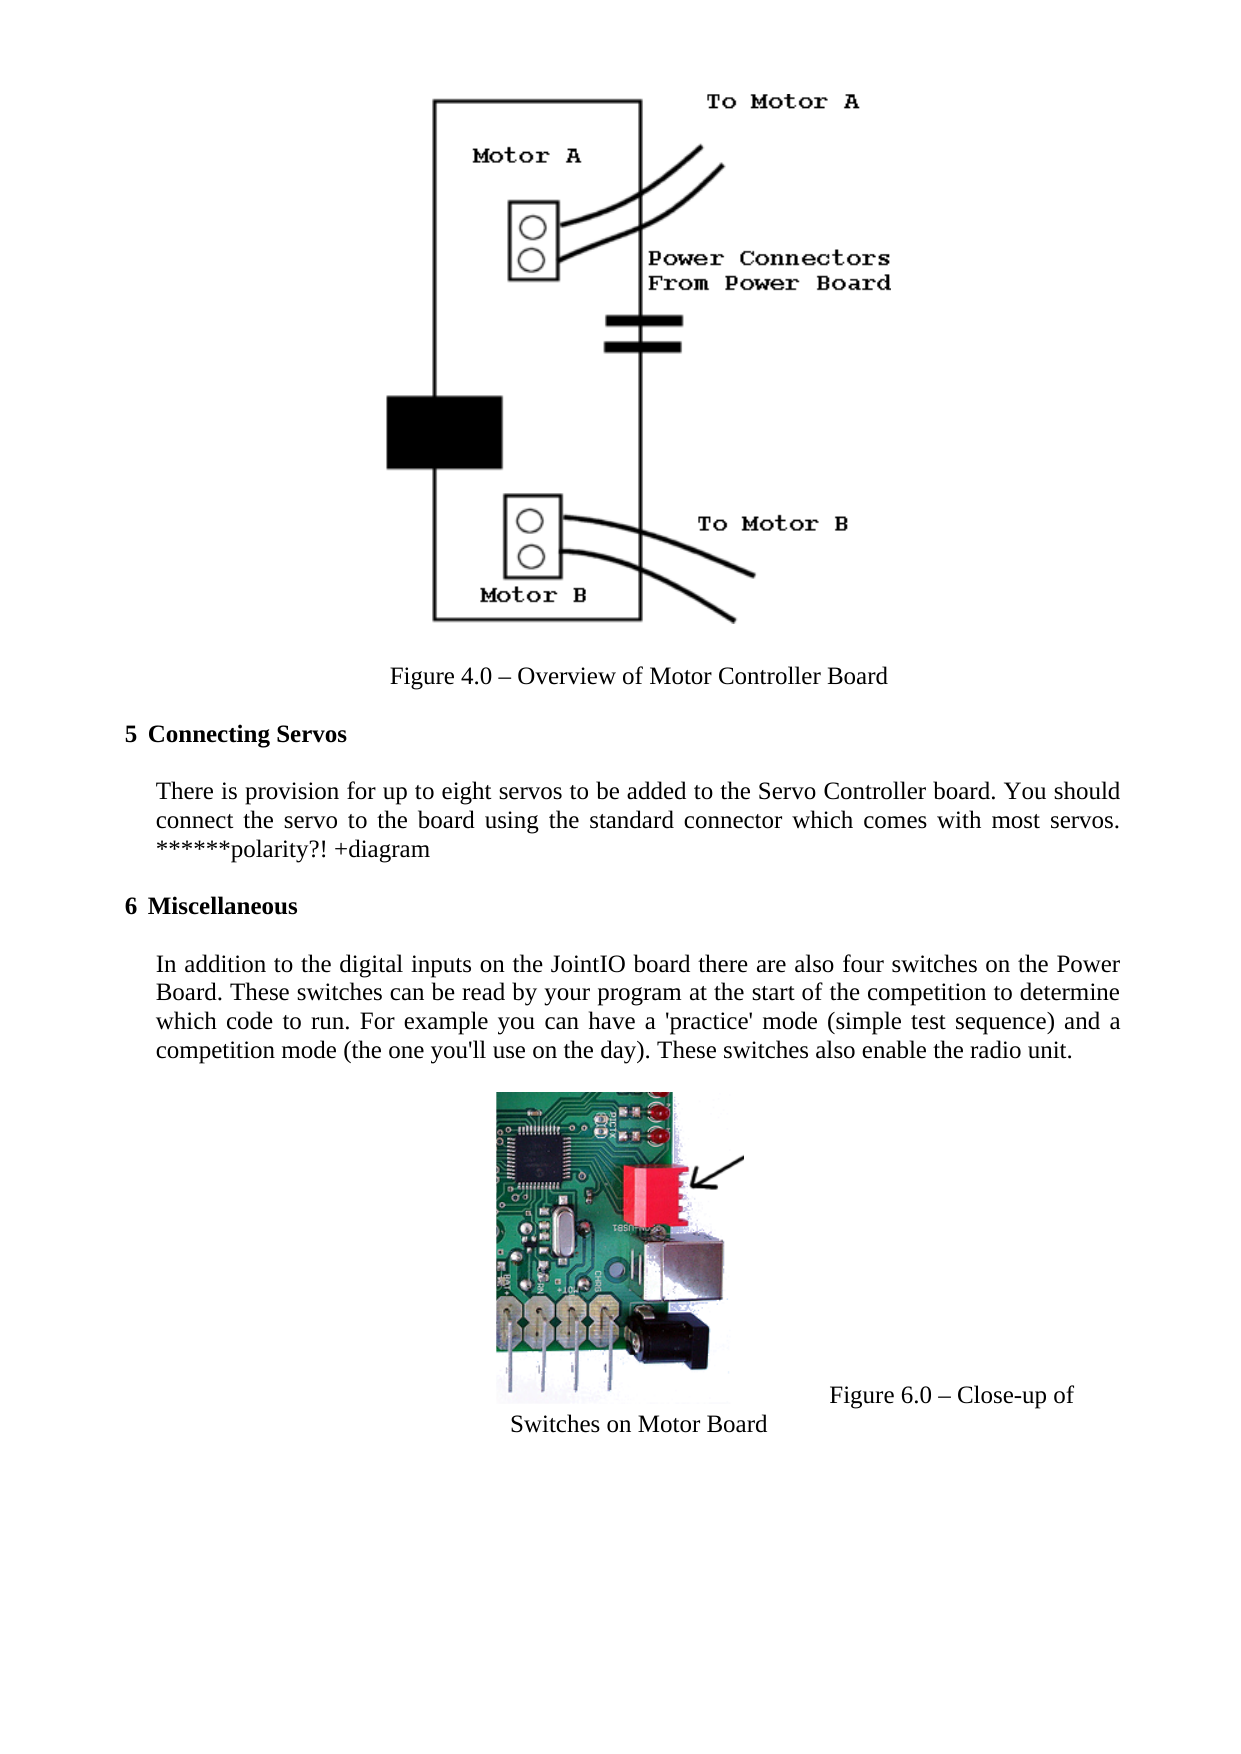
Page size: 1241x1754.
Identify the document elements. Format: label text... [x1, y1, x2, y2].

list Connecting Servos [118, 719, 1122, 747]
text In addition to the digital inputs on the JointIO board there are also four switches on the Power Board. These switches can be read by your program at the start of the competition to determine which code to run. For example you can have a 'practice' mode (simple test sequence) and a competition mode (the one you'll use on the day). These switches also enable the radio unit. [156, 949, 1122, 1064]
list Miscellaneous [118, 891, 1122, 920]
text There is provision for up to eight servos to be added to the Servo Controller board. You should connect the servo to the board using the standard connector which comes with most servos. ******polarity?! +diagram [156, 776, 1122, 862]
picture [496, 1092, 744, 1404]
text Figure 4.0 – Overview of Motor Controller Board [156, 661, 1122, 690]
text Figure 6.0 – Close-up of Switches on Motor Board [156, 1380, 1122, 1437]
